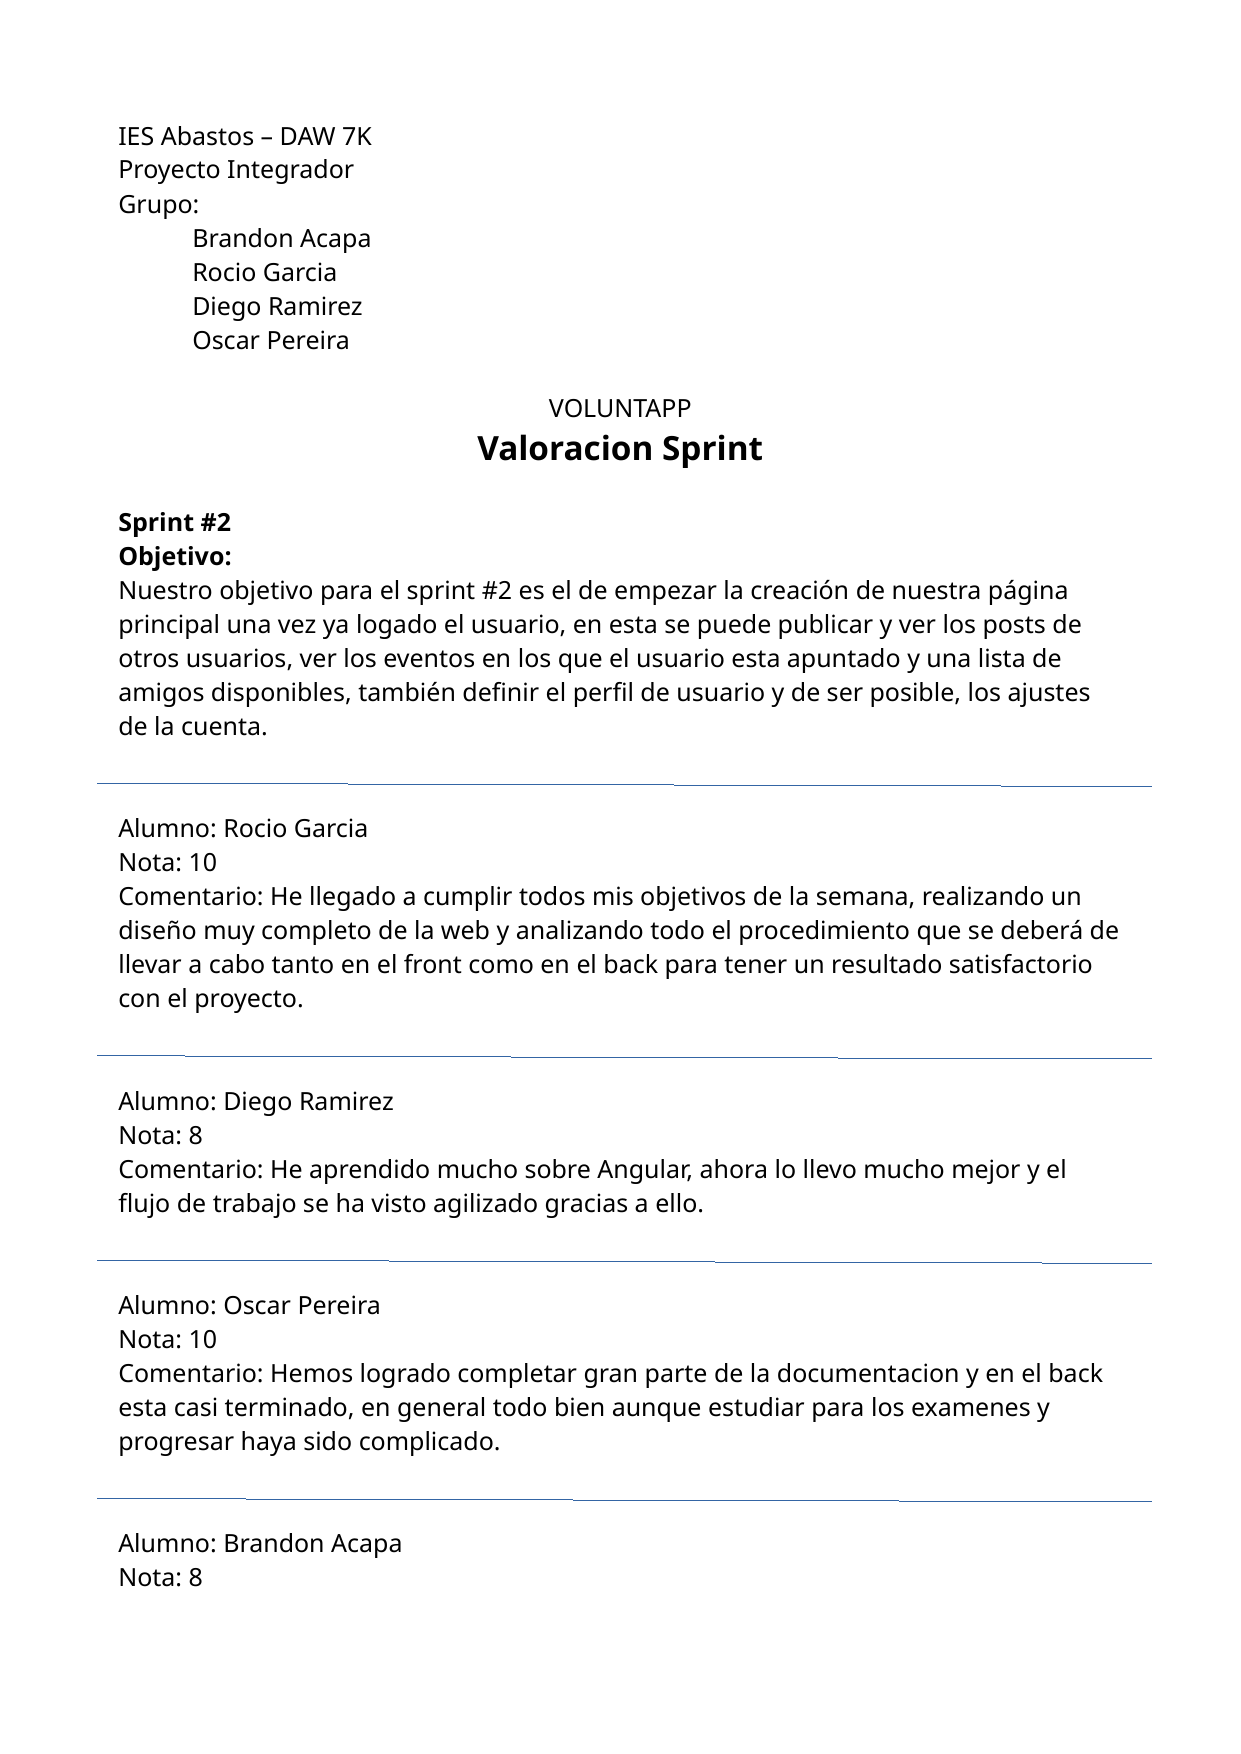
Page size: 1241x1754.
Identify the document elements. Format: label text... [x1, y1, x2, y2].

text Brandon Acapa [118, 220, 1122, 254]
text Sprint #2 [118, 504, 1122, 538]
text Nuestro objetivo para el sprint #2 es el de empezar la creación de nuestra página principal una vez ya logado el usuario, en esta se puede publicar y ver los posts de otros usuarios, ver los eventos en los que el usuario esta apuntado y una lista de amigos disponibles, también definir el perfil de usuario y de ser posible, los ajustes de la cuenta. [118, 572, 1122, 743]
text Proyecto Integrador [118, 152, 1122, 186]
text Rocio Garcia [118, 254, 1122, 288]
text Valoracion Sprint [118, 425, 1122, 470]
text Nota: 10 [118, 845, 1122, 879]
text Nota: 10 [118, 1322, 1122, 1356]
text VOLUNTAPP [118, 391, 1122, 425]
text Alumno: Diego Ramirez [118, 1083, 1122, 1117]
text Nota: 8 [118, 1560, 1122, 1594]
text Alumno: Brandon Acapa [118, 1526, 1122, 1560]
text Grupo: [118, 186, 1122, 220]
text Diego Ramirez [118, 288, 1122, 322]
text Alumno: Oscar Pereira [118, 1288, 1122, 1322]
text Comentario: He llegado a cumplir todos mis objetivos de la semana, realizando un diseño muy completo de la web y analizando todo el procedimiento que se deberá de llevar a cabo tanto en el front como en el back para tener un resultado satisfactorio con el proyecto. [118, 879, 1122, 1015]
text Alumno: Rocio Garcia [118, 811, 1122, 845]
text Objetivo: [118, 538, 1122, 572]
text Oscar Pereira [118, 322, 1122, 357]
text Comentario: He aprendido mucho sobre Angular, ahora lo llevo mucho mejor y el flujo de trabajo se ha visto agilizado gracias a ello. [118, 1151, 1122, 1219]
text Comentario: Hemos logrado completar gran parte de la documentacion y en el back esta casi terminado, en general todo bien aunque estudiar para los examenes y progresar haya sido complicado. [118, 1356, 1122, 1458]
text IES Abastos – DAW 7K [118, 118, 1122, 152]
text Nota: 8 [118, 1117, 1122, 1151]
